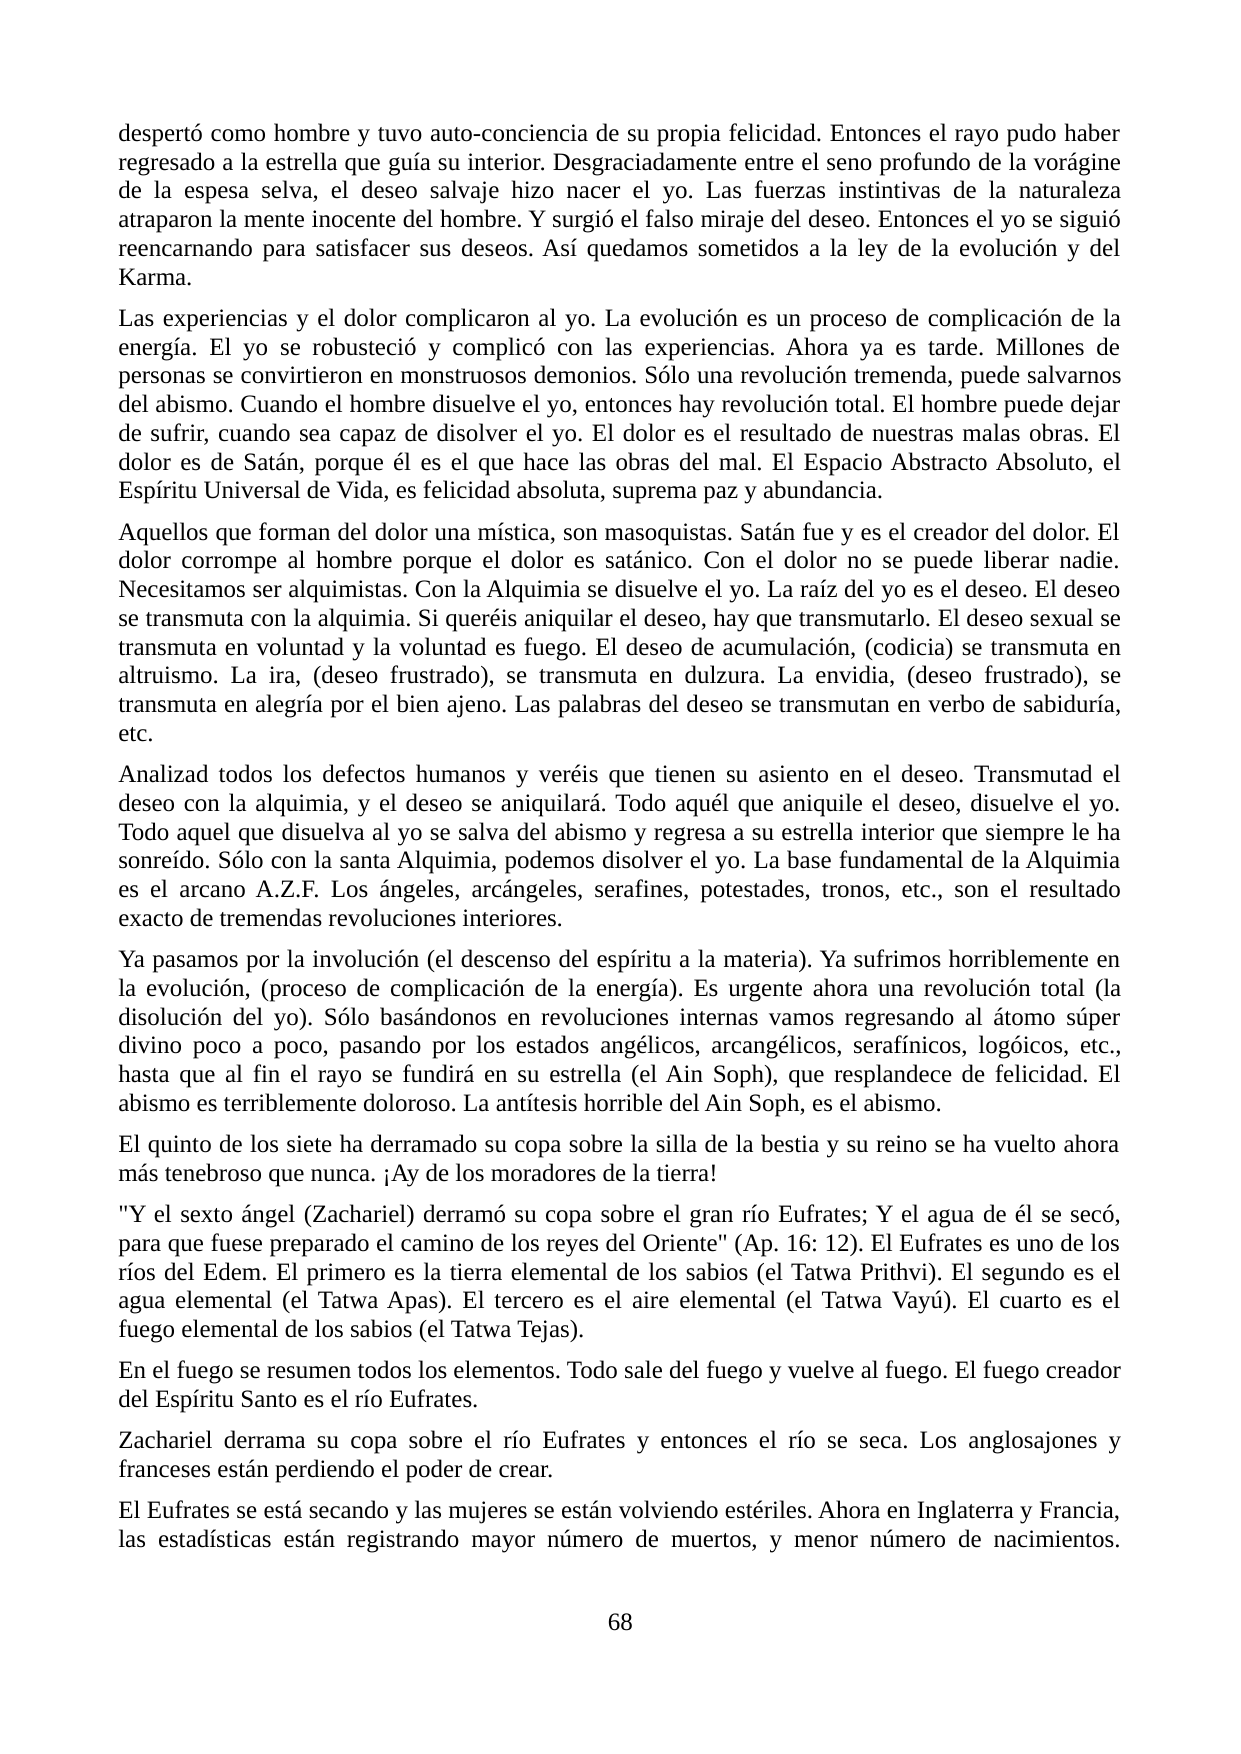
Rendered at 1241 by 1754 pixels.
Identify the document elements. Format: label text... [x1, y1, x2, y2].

text El Eufrates se está secando y las mujeres se están volviendo estériles. Ahora en Inglaterra y Francia, las estadísticas están registrando mayor número de muertos, y menor número de nacimientos. [118, 1496, 1122, 1553]
text Analizad todos los defectos humanos y veréis que tienen su asiento en el deseo. Transmutad el deseo con la alquimia, y el deseo se aniquilará. Todo aquél que aniquile el deseo, disuelve el yo. Todo aquel que disuelva al yo se salva del abismo y regresa a su estrella interior que siempre le ha sonreído. Sólo con la santa Alquimia, podemos disolver el yo. La base fundamental de la Alquimia es el arcano A.Z.F. Los ángeles, arcángeles, serafines, potestades, tronos, etc., son el resultado exacto de tremendas revoluciones interiores. [118, 759, 1122, 932]
text Las experiencias y el dolor complicaron al yo. La evolución es un proceso de complicación de la energía. El yo se robusteció y complicó con las experiencias. Ahora ya es tarde. Millones de personas se convirtieron en monstruosos demonios. Sólo una revolución tremenda, puede salvarnos del abismo. Cuando el hombre disuelve el yo, entonces hay revolución total. El hombre puede dejar de sufrir, cuando sea capaz de disolver el yo. El dolor es el resultado de nuestras malas obras. El dolor es de Satán, porque él es el que hace las obras del mal. El Espacio Abstracto Absoluto, el Espíritu Universal de Vida, es felicidad absoluta, suprema paz y abundancia. [118, 303, 1122, 504]
text despertó como hombre y tuvo auto-conciencia de su propia felicidad. Entonces el rayo pudo haber regresado a la estrella que guía su interior. Desgraciadamente entre el seno profundo de la vorágine de la espesa selva, el deseo salvaje hizo nacer el yo. Las fuerzas instintivas de la naturaleza atraparon la mente inocente del hombre. Y surgió el falso miraje del deseo. Entonces el yo se siguió reencarnando para satisfacer sus deseos. Así quedamos sometidos a la ley de la evolución y del Karma. [118, 118, 1122, 291]
text El quinto de los siete ha derramado su copa sobre la silla de la bestia y su reino se ha vuelto ahora más tenebroso que nunca. ¡Ay de los moradores de la tierra! [118, 1129, 1122, 1187]
text Zachariel derrama su copa sobre el río Eufrates y entonces el río se seca. Los anglosajones y franceses están perdiendo el poder de crear. [118, 1426, 1122, 1483]
text Aquellos que forman del dolor una mística, son masoquistas. Satán fue y es el creador del dolor. El dolor corrompe al hombre porque el dolor es satánico. Con el dolor no se puede liberar nadie. Necesitamos ser alquimistas. Con la Alquimia se disuelve el yo. La raíz del yo es el deseo. El deseo se transmuta con la alquimia. Si queréis aniquilar el deseo, hay que transmutarlo. El deseo sexual se transmuta en voluntad y la voluntad es fuego. El deseo de acumulación, (codicia) se transmuta en altruismo. La ira, (deseo frustrado), se transmuta en dulzura. La envidia, (deseo frustrado), se transmuta en alegría por el bien ajeno. Las palabras del deseo se transmutan en verbo de sabiduría, etc. [118, 517, 1122, 747]
text Ya pasamos por la involución (el descenso del espíritu a la materia). Ya sufrimos horriblemente en la evolución, (proceso de complicación de la energía). Es urgente ahora una revolución total (la disolución del yo). Sólo basándonos en revoluciones internas vamos regresando al átomo súper divino poco a poco, pasando por los estados angélicos, arcangélicos, serafínicos, logóicos, etc., hasta que al fin el rayo se fundirá en su estrella (el Ain Soph), que resplandece de felicidad. El abismo es terriblemente doloroso. La antítesis horrible del Ain Soph, es el abismo. [118, 944, 1122, 1117]
text En el fuego se resumen todos los elementos. Todo sale del fuego y vuelve al fuego. El fuego creador del Espíritu Santo es el río Eufrates. [118, 1356, 1122, 1413]
text "Y el sexto ángel (Zachariel) derramó su copa sobre el gran río Eufrates; Y el agua de él se secó, para que fuese preparado el camino de los reyes del Oriente" (Ap. 16: 12). El Eufrates es uno de los ríos del Edem. El primero es la tierra elemental de los sabios (el Tatwa Prithvi). El segundo es el agua elemental (el Tatwa Apas). El tercero es el aire elemental (el Tatwa Vayú). El cuarto es el fuego elemental de los sabios (el Tatwa Tejas). [118, 1199, 1122, 1343]
